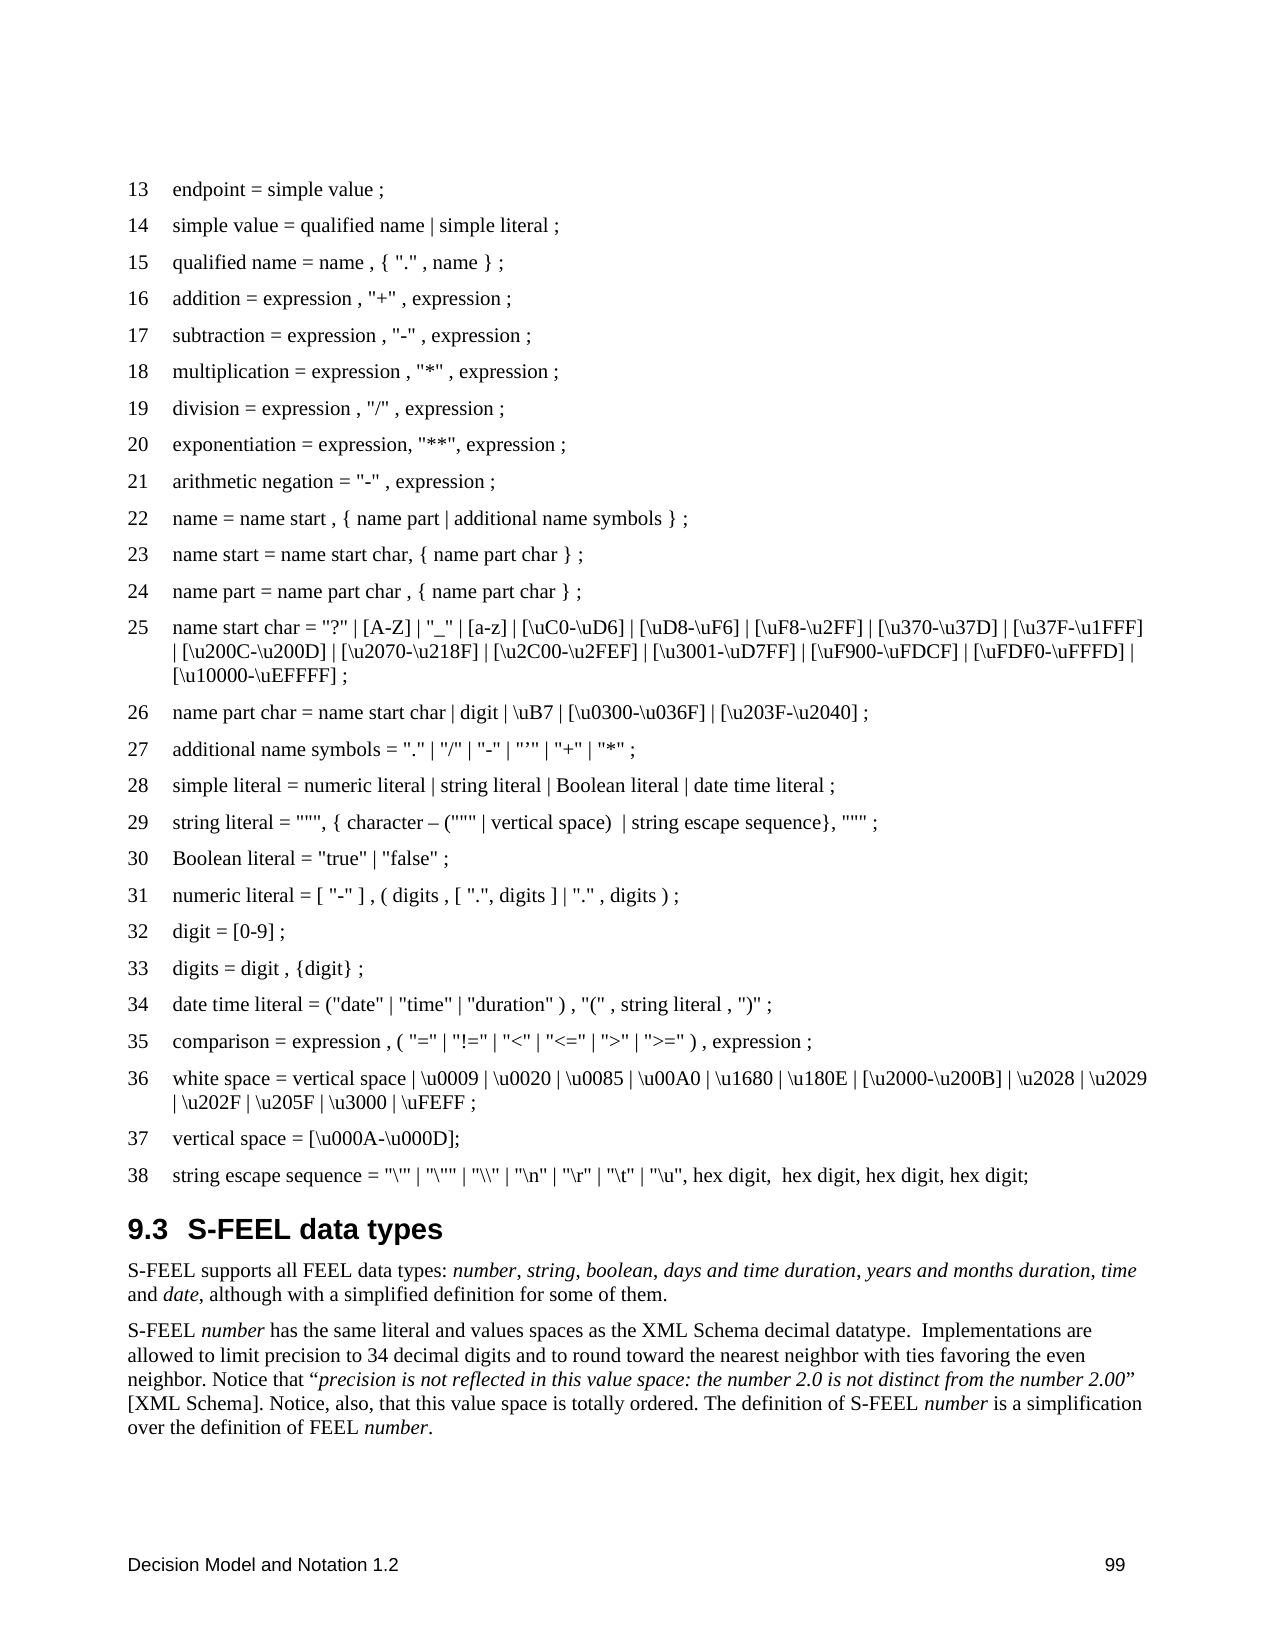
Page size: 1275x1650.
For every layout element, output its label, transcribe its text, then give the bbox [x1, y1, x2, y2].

list name part = name part char , { name part char } ; [127, 579, 1147, 603]
list digits = digit , {digit} ; [127, 956, 1147, 980]
list name part char = name start char | digit | \uB7 | [\u0300-\u036F] | [\u203F-\u2040] ; [127, 700, 1147, 724]
list name = name start , { name part | additional name symbols } ; [127, 506, 1147, 529]
list vertical space = [\u000A-\u000D]; [127, 1126, 1147, 1150]
list white space = vertical space | \u0009 | \u0020 | \u0085 | \u00A0 | \u1680 | \u180E | [\u2000-\u200B] | \u2028 | \u2029 | \u202F | \u205F | \u3000 | \uFEFF ; [127, 1066, 1147, 1114]
subtitle S-FEEL data types [127, 1212, 1147, 1245]
list digit = [0-9] ; [127, 919, 1147, 943]
list string literal = """, { character – (""" | vertical space) | string escape sequence}, """ ; [127, 809, 1147, 834]
list name start = name start char, { name part char } ; [127, 542, 1147, 566]
list simple literal = numeric literal | string literal | Boolean literal | date time literal ; [127, 773, 1147, 797]
list string escape sequence = "\'" | "\"" | "\\" | "\n" | "\r" | "\t" | "\u", hex digit, hex digit, hex digit, hex digit; [127, 1163, 1147, 1187]
list Boolean literal = "true" | "false" ; [127, 846, 1147, 870]
list division = expression , "/" , expression ; [127, 396, 1147, 420]
list subtraction = expression , "-" , expression ; [127, 323, 1147, 347]
list numeric literal = [ "-" ] , ( digits , [ ".", digits ] | "." , digits ) ; [127, 883, 1147, 907]
list comparison = expression , ( "=" | "!=" | "<" | "<=" | ">" | ">=" ) , expression ; [127, 1029, 1147, 1053]
list name start char = "?" | [A-Z] | "_" | [a-z] | [\uC0-\uD6] | [\uD8-\uF6] | [\uF8-\u2FF] | [\u370-\u37D] | [\u37F-\u1FFF] | [\u200C-\u200D] | [\u2070-\u218F] | [\u2C00-\u2FEF] | [\u3001-\uD7FF] | [\uF900-\uFDCF] | [\uFDF0-\uFFFD] | [\u10000-\uEFFFF] ; [127, 615, 1147, 687]
list addition = expression , "+" , expression ; [127, 286, 1147, 310]
list qualified name = name , { "." , name } ; [127, 249, 1147, 274]
text S-FEEL supports all FEEL data types: number, string, boolean, days and time duration, years and months duration, time and date, although with a simplified definition for some of them. [127, 1258, 1147, 1306]
text S-FEEL number has the same literal and values spaces as the XML Schema decimal datatype. Implementations are allowed to limit precision to 34 decimal digits and to round toward the nearest neighbor with ties favoring the even neighbor. Notice that “precision is not reflected in this value space: the number 2.0 is not distinct from the number 2.00” [XML Schema]. Notice, also, that this value space is totally ordered. The definition of S-FEEL number is a simplification over the definition of FEEL number. [127, 1318, 1147, 1439]
list exponentiation = expression, "**", expression ; [127, 432, 1147, 456]
list date time literal = ("date" | "time" | "duration" ) , "(" , string literal , ")" ; [127, 992, 1147, 1016]
list additional name symbols = "." | "/" | "-" | "’" | "+" | "*" ; [127, 736, 1147, 761]
list arithmetic negation = "-" , expression ; [127, 469, 1147, 493]
list endpoint = simple value ; [127, 176, 1147, 201]
list simple value = qualified name | simple literal ; [127, 213, 1147, 237]
list multiplication = expression , "*" , expression ; [127, 359, 1147, 383]
